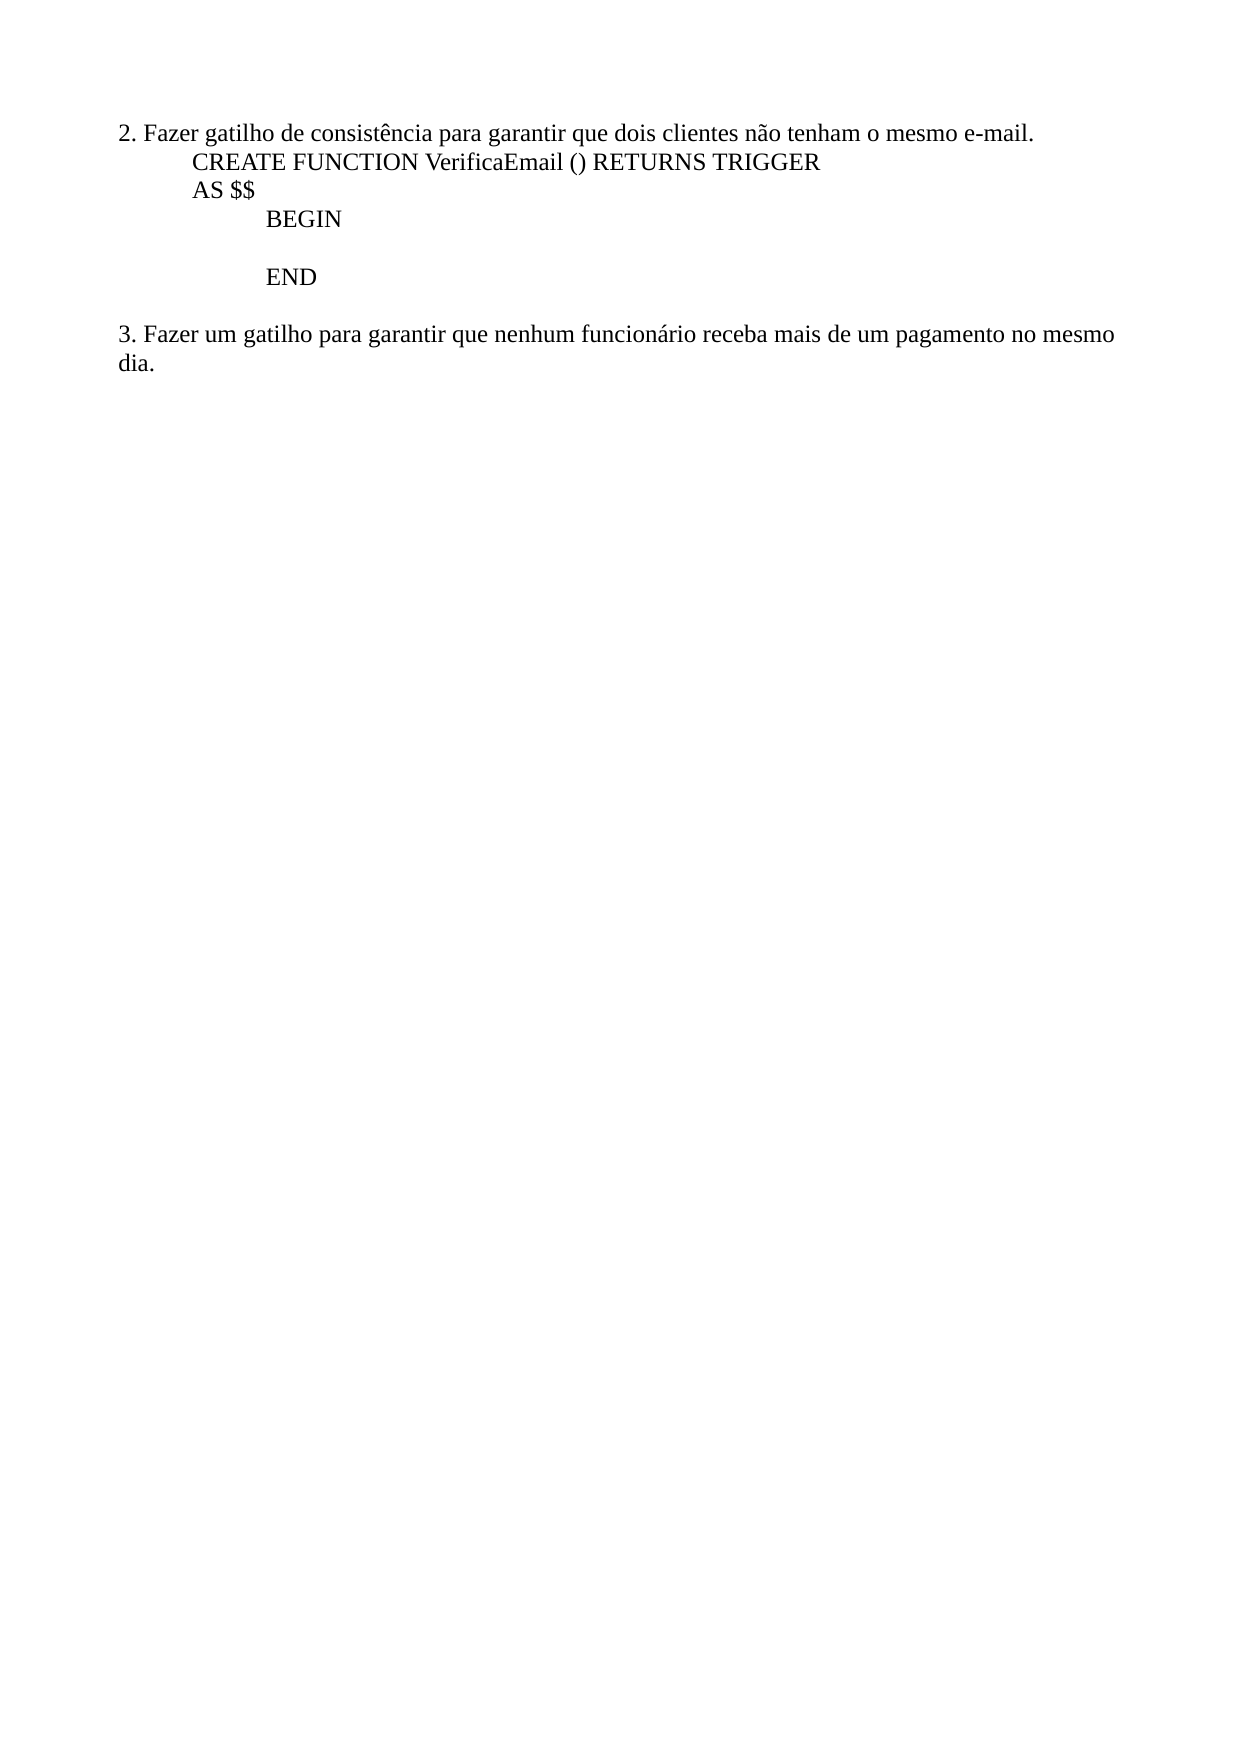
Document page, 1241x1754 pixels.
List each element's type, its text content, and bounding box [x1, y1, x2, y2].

text CREATE FUNCTION VerificaEmail () RETURNS TRIGGER [118, 147, 1122, 176]
text 3. Fazer um gatilho para garantir que nenhum funcionário receba mais de um pagamento no mesmo dia. [118, 319, 1122, 377]
text AS $$ [118, 176, 1122, 204]
text END [118, 262, 1122, 291]
text 2. Fazer gatilho de consistência para garantir que dois clientes não tenham o mesmo e-mail. [118, 118, 1122, 147]
text BEGIN [118, 204, 1122, 233]
